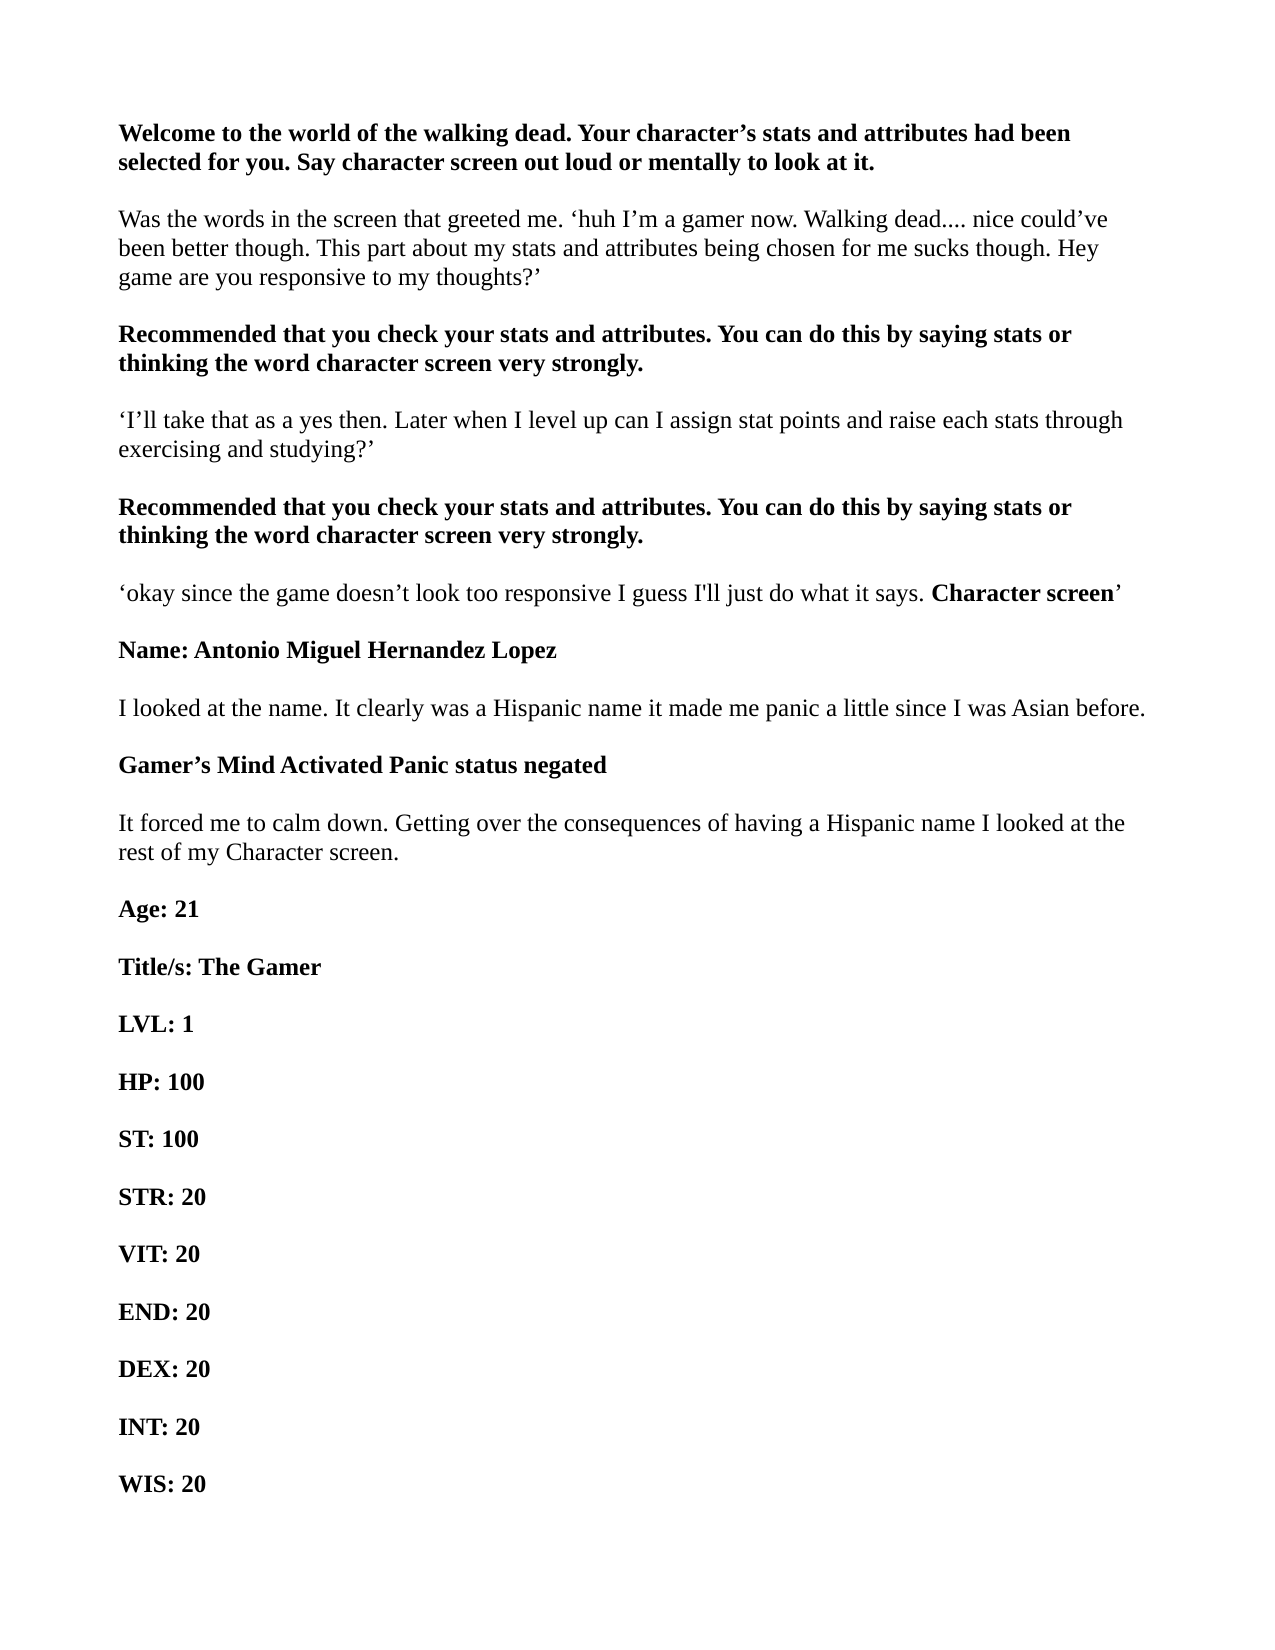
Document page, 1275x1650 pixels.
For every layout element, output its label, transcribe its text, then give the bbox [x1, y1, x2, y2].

text WIS: 20 [118, 1469, 1157, 1498]
text ‘I’ll take that as a yes then. Later when I level up can I assign stat points and raise each stats through exercising and studying?’ [118, 406, 1157, 463]
text Recommended that you check your stats and attributes. You can do this by saying stats or thinking the word character screen very strongly. [118, 492, 1157, 549]
text LVL: 1 [118, 1009, 1157, 1038]
text Title/s: The Gamer [118, 952, 1157, 981]
text Recommended that you check your stats and attributes. You can do this by saying stats or thinking the word character screen very strongly. [118, 319, 1157, 377]
text Was the words in the screen that greeted me. ‘huh I’m a gamer now. Walking dead.... nice could’ve been better though. This part about my stats and attributes being chosen for me sucks though. Hey game are you responsive to my thoughts?’ [118, 204, 1157, 291]
text ‘okay since the game doesn’t look too responsive I guess I'll just do what it says. Character screen’ [118, 578, 1157, 607]
text Gamer’s Mind Activated Panic status negated [118, 751, 1157, 779]
text HP: 100 [118, 1067, 1157, 1096]
text Name: Antonio Miguel Hernandez Lopez [118, 636, 1157, 664]
text END: 20 [118, 1297, 1157, 1326]
text STR: 20 [118, 1153, 1157, 1211]
text I looked at the name. It clearly was a Hispanic name it made me panic a little since I was Asian before. [118, 693, 1157, 722]
text ST: 100 [118, 1124, 1157, 1153]
text DEX: 20 [118, 1354, 1157, 1383]
text INT: 20 [118, 1412, 1157, 1441]
text Welcome to the world of the walking dead. Your character’s stats and attributes had been selected for you. Say character screen out loud or mentally to look at it. [118, 118, 1157, 176]
text Age: 21 [118, 894, 1157, 923]
text It forced me to calm down. Getting over the consequences of having a Hispanic name I looked at the rest of my Character screen. [118, 808, 1157, 866]
text VIT: 20 [118, 1239, 1157, 1268]
